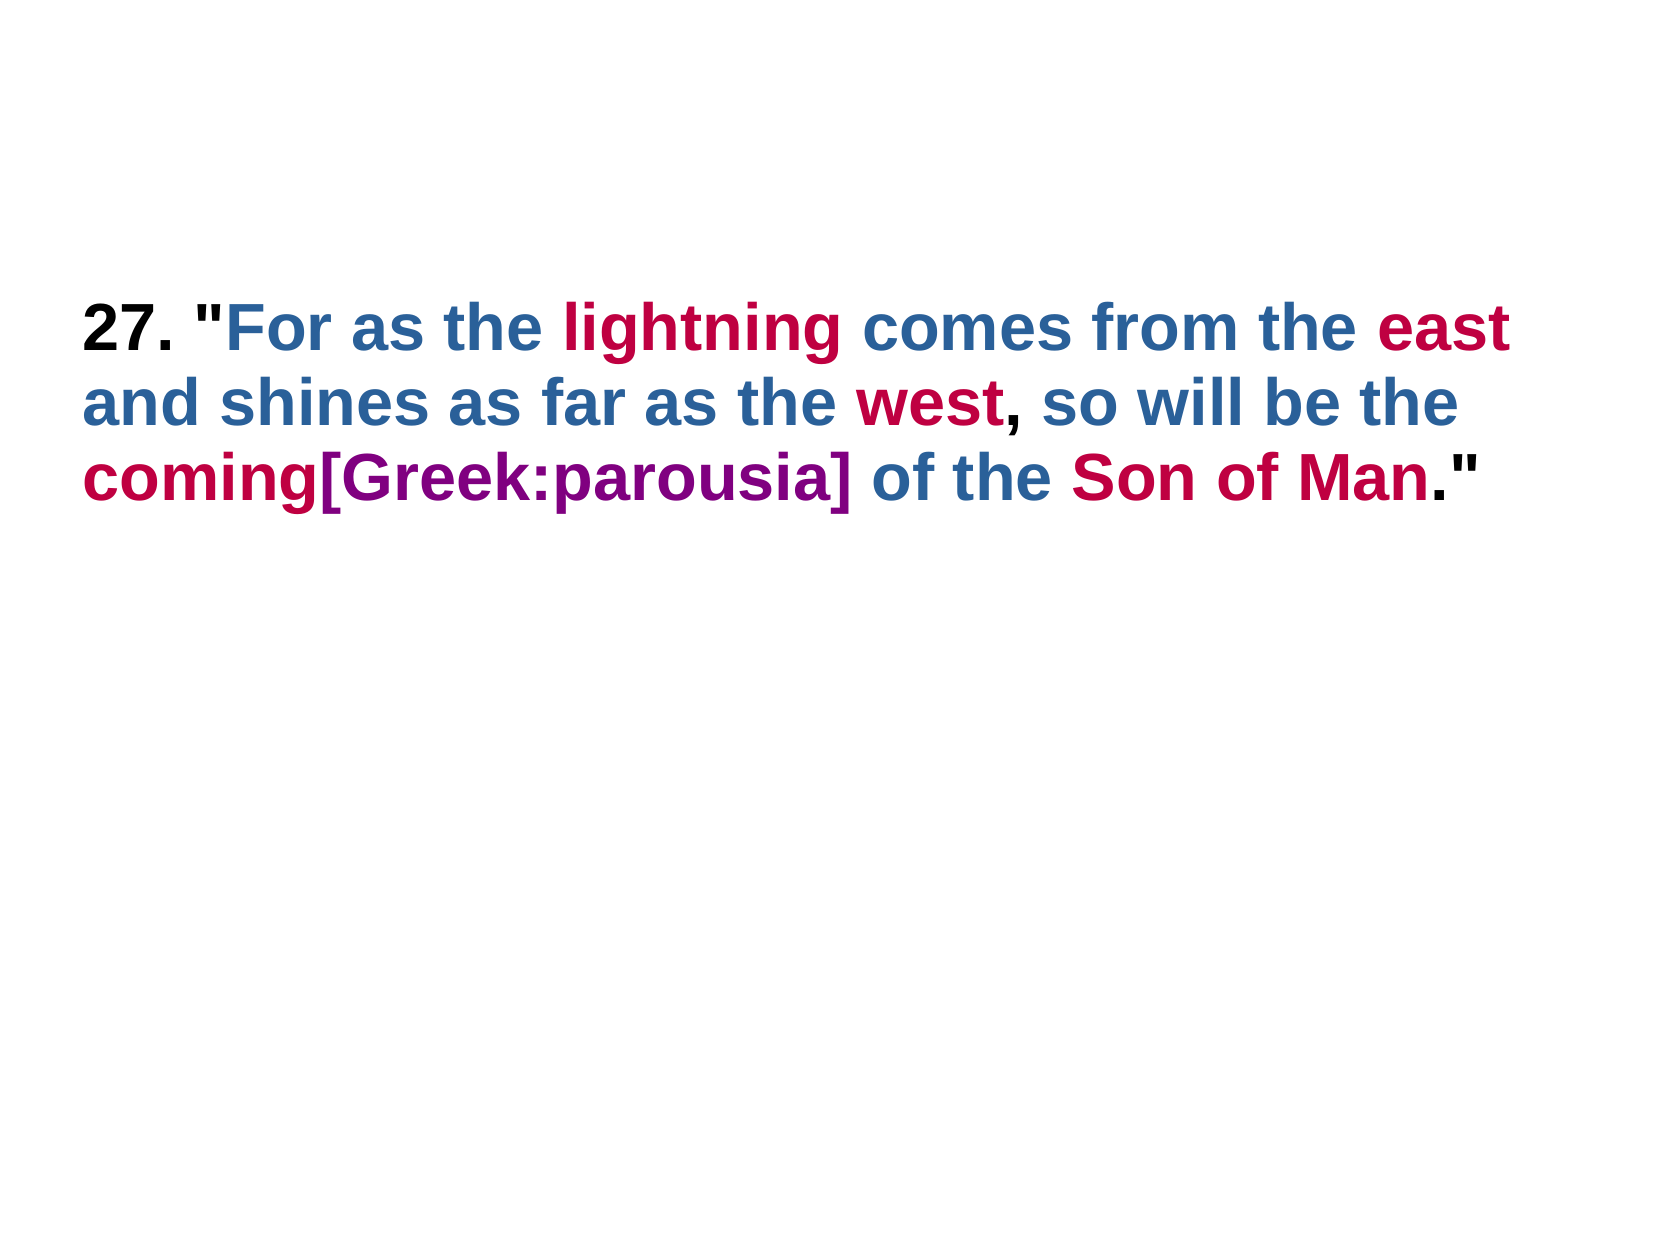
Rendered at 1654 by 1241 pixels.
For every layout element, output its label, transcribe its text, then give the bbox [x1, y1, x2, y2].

list 27. "For as the lightning comes from the east and shines as far as the west, so will be the coming[Greek:parousia] of the Son of Man." [82, 290, 1571, 1010]
